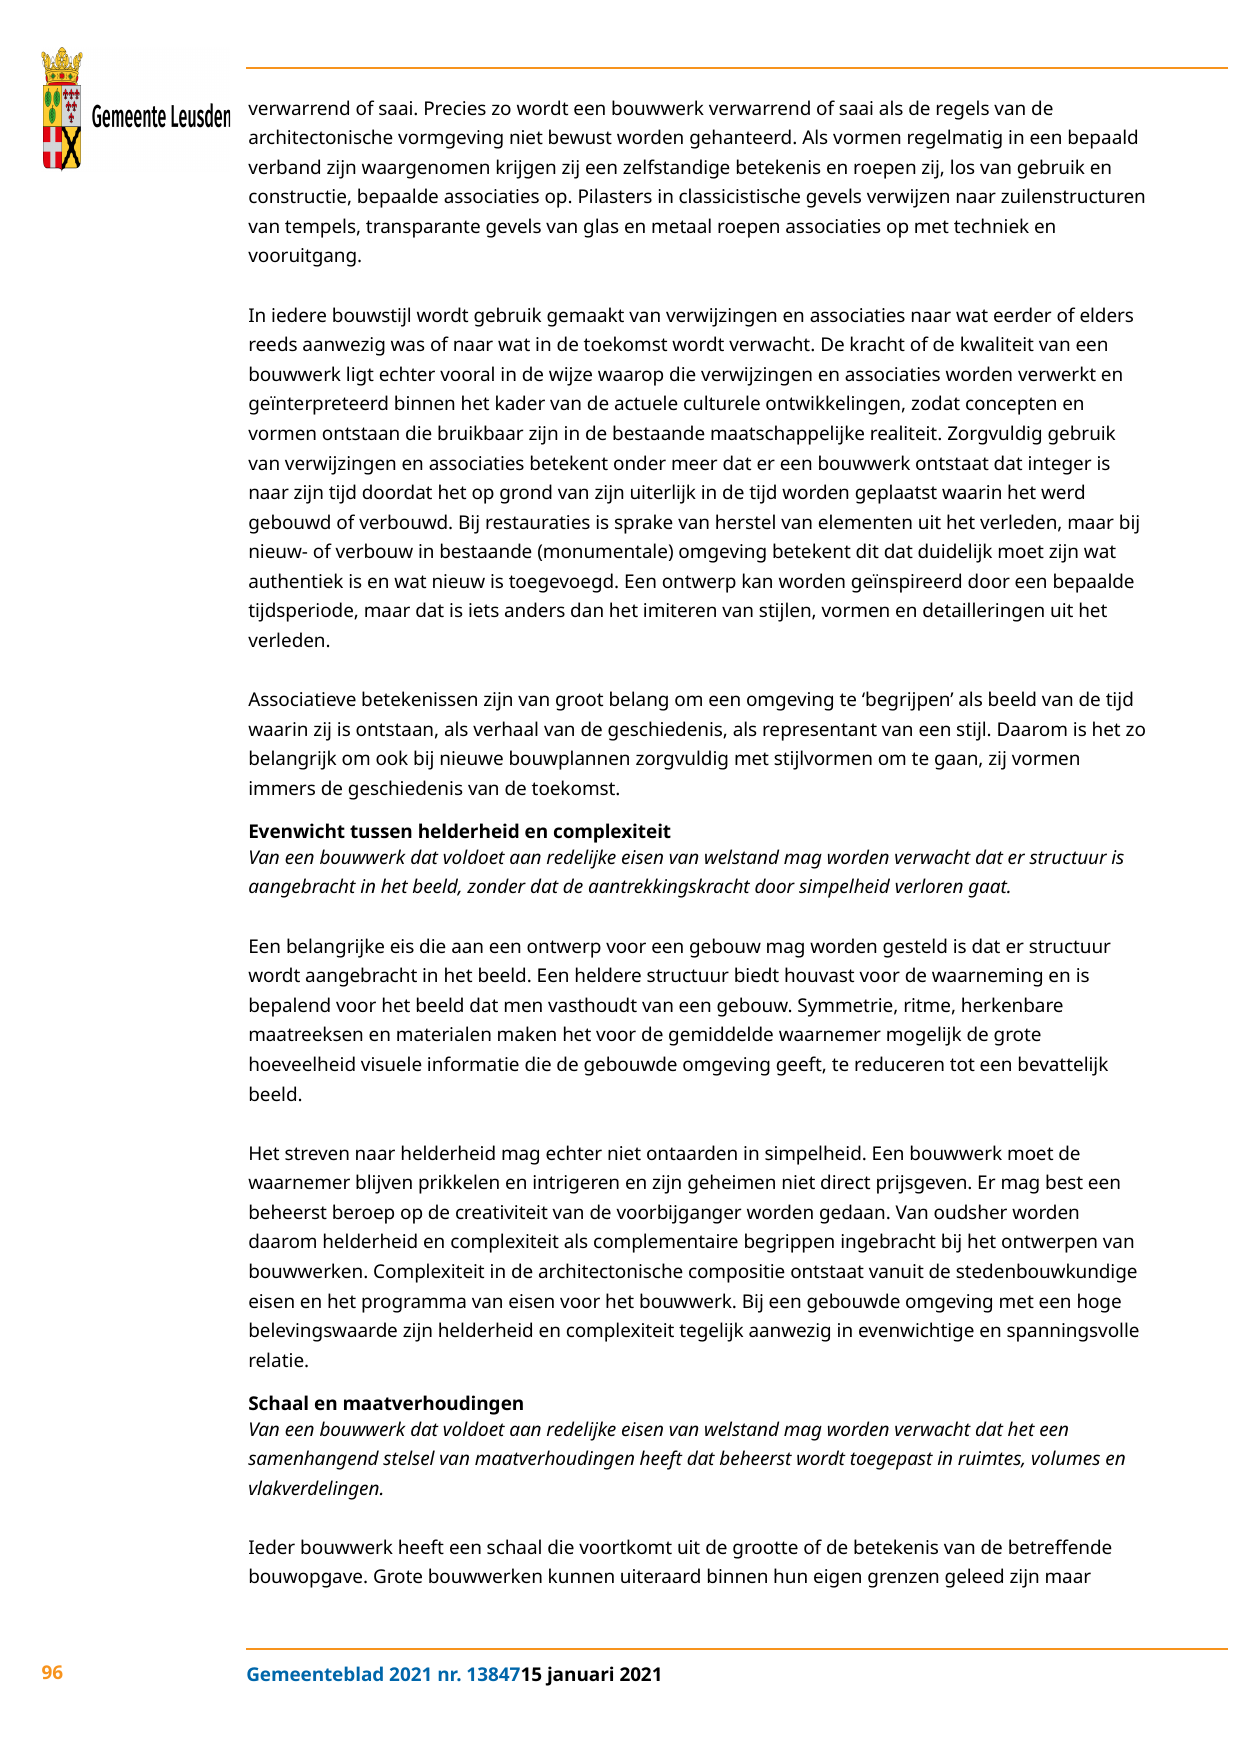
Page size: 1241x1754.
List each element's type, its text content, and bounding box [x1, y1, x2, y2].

text verwarrend of saai. Precies zo wordt een bouwwerk verwarrend of saai als de regels van de architectonische vormgeving niet bewust worden gehanteerd. Als vormen regelmatig in een bepaald verband zijn waargenomen krijgen zij een zelfstandige betekenis en roepen zij, los van gebruik en constructie, bepaalde associaties op. Pilasters in classicistische gevels verwijzen naar zuilenstructuren van tempels, transparante gevels van glas en metaal roepen associaties op met techniek en vooruitgang. [248, 95, 1152, 268]
text Schaal en maatverhoudingen [248, 1390, 1152, 1416]
text Het streven naar helderheid mag echter niet ontaarden in simpelheid. Een bouwwerk moet de waarnemer blijven prikkelen en intrigeren en zijn geheimen niet direct prijsgeven. Er mag best een beheerst beroep op de creativiteit van de voorbijganger worden gedaan. Van oudsher worden daarom helderheid en complexiteit als complementaire begrippen ingebracht bij het ontwerpen van bouwwerken. Complexiteit in de architectonische compositie ontstaat vanuit de stedenbouwkundige eisen en het programma van eisen voor het bouwwerk. Bij een gebouwde omgeving met een hoge belevingswaarde zijn helderheid en complexiteit tegelijk aanwezig in evenwichtige en spanningsvolle relatie. [248, 1140, 1152, 1373]
text Een belangrijke eis die aan een ontwerp voor een gebouw mag worden gesteld is dat er structuur wordt aangebracht in het beeld. Een heldere structuur biedt houvast voor de waarneming en is bepalend voor het beeld dat men vasthoudt van een gebouw. Symmetrie, ritme, herkenbare maatreeksen en materialen maken het voor de gemiddelde waarnemer mogelijk de grote hoeveelheid visuele informatie die de gebouwde omgeving geeft, te reduceren tot een bevattelijk beeld. [248, 933, 1152, 1106]
text Associatieve betekenissen zijn van groot belang om een omgeving te ‘begrijpen’ als beeld van de tijd waarin zij is ontstaan, als verhaal van de geschiedenis, als representant van een stijl. Daarom is het zo belangrijk om ook bij nieuwe bouwplannen zorgvuldig met stijlvormen om te gaan, zij vormen immers de geschiedenis van de toekomst. [248, 686, 1152, 801]
text Van een bouwwerk dat voldoet aan redelijke eisen van welstand mag worden verwacht dat er structuur is aangebracht in het beeld, zonder dat de aantrekkingskracht door simpelheid verloren gaat. [248, 844, 1152, 899]
text In iedere bouwstijl wordt gebruik gemaakt van verwijzingen en associaties naar wat eerder of elders reeds aanwezig was of naar wat in de toekomst wordt verwacht. De kracht of de kwaliteit van een bouwwerk ligt echter vooral in de wijze waarop die verwijzingen en associaties worden verwerkt en geïnterpreteerd binnen het kader van de actuele culturele ontwikkelingen, zodat concepten en vormen ontstaan die bruikbaar zijn in de bestaande maatschappelijke realiteit. Zorgvuldig gebruik van verwijzingen en associaties betekent onder meer dat er een bouwwerk ontstaat dat integer is naar zijn tijd doordat het op grond van zijn uiterlijk in de tijd worden geplaatst waarin het werd gebouwd of verbouwd. Bij restauraties is sprake van herstel van elementen uit het verleden, maar bij nieuw- of verbouw in bestaande (monumentale) omgeving betekent dit dat duidelijk moet zijn wat authentiek is en wat nieuw is toegevoegd. Een ontwerp kan worden geïnspireerd door een bepaalde tijdsperiode, maar dat is iets anders dan het imiteren van stijlen, vormen en detailleringen uit het verleden. [248, 302, 1152, 653]
text Ieder bouwwerk heeft een schaal die voortkomt uit de grootte of de betekenis van de betreffende bouwopgave. Grote bouwwerken kunnen uiteraard binnen hun eigen grenzen geleed zijn maar [248, 1534, 1152, 1589]
picture [41, 47, 231, 172]
text Van een bouwwerk dat voldoet aan redelijke eisen van welstand mag worden verwacht dat het een samenhangend stelsel van maatverhoudingen heeft dat beheerst wordt toegepast in ruimtes, volumes en vlakverdelingen. [248, 1416, 1152, 1501]
text Evenwicht tussen helderheid en complexiteit [248, 818, 1152, 844]
